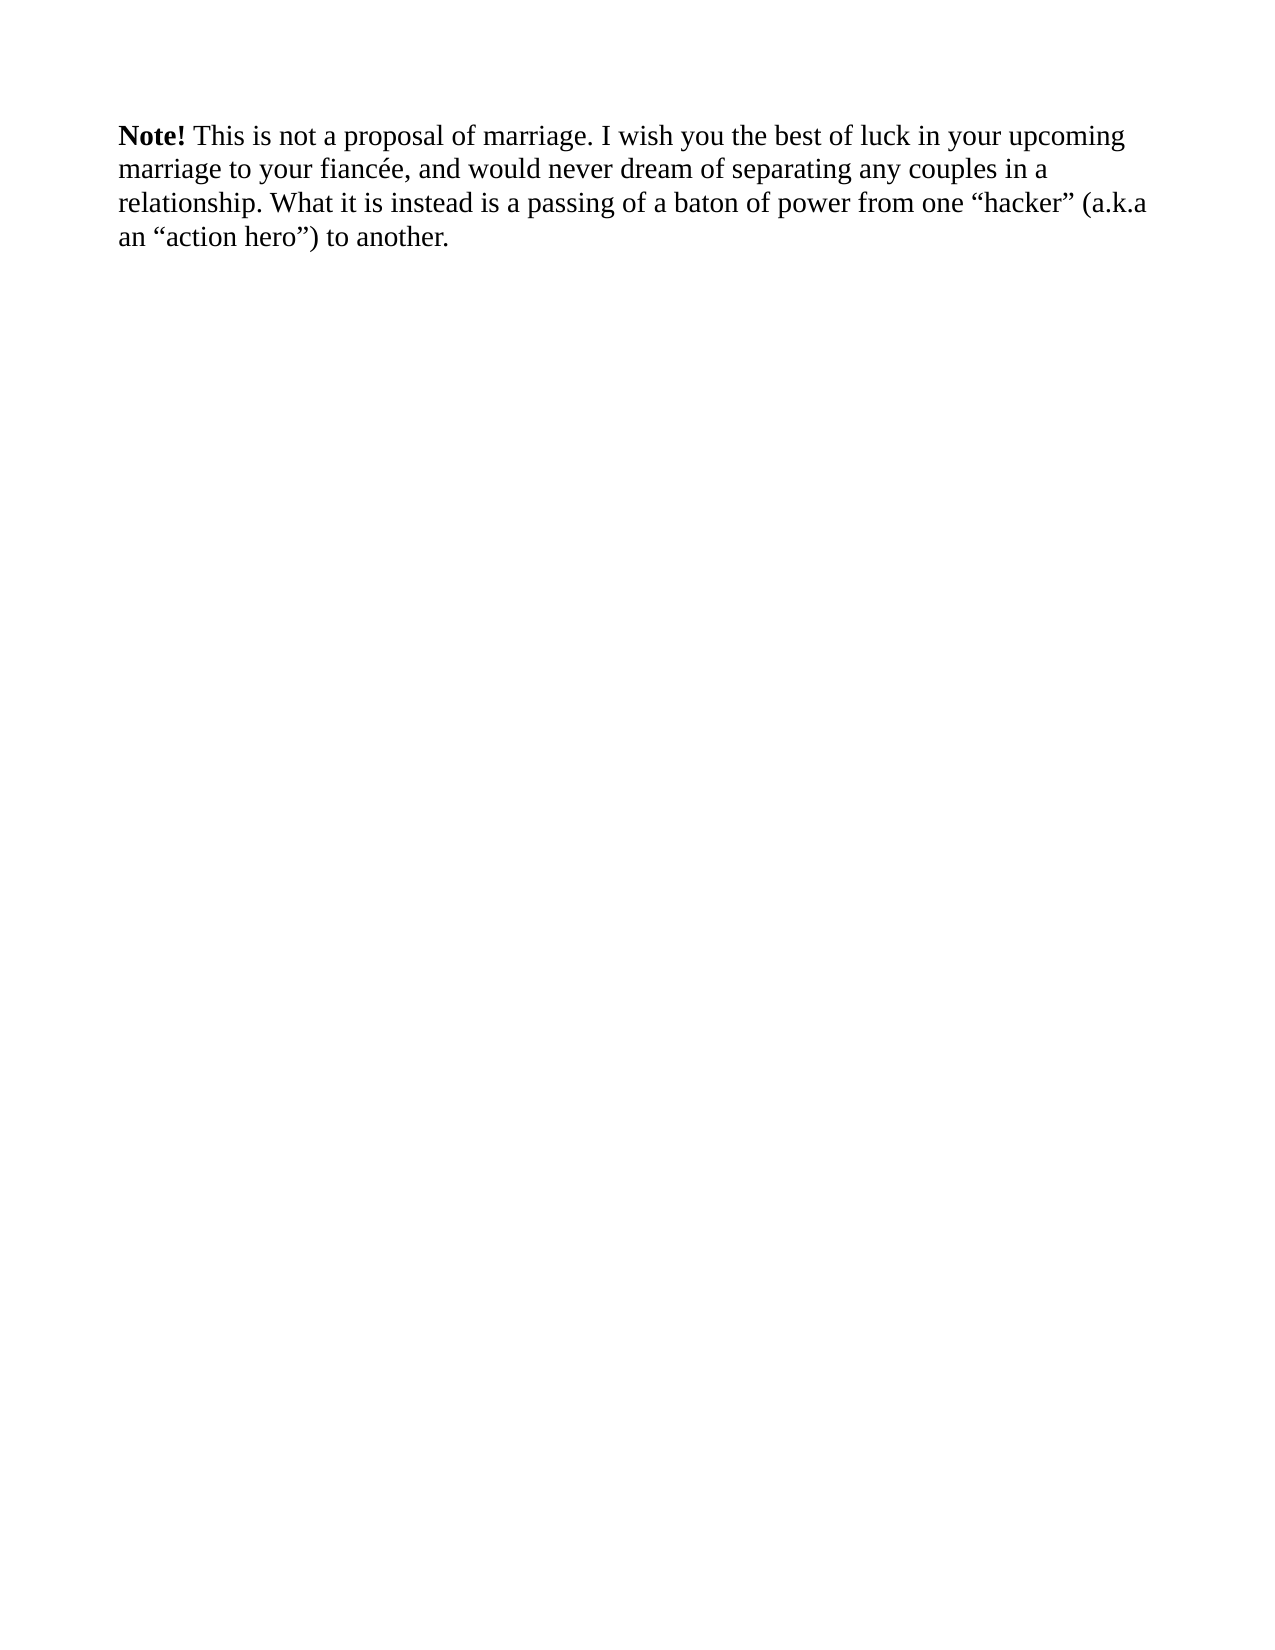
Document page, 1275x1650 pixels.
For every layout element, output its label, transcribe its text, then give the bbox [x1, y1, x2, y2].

text Note! This is not a proposal of marriage. I wish you the best of luck in your upcoming marriage to your fiancée, and would never dream of separating any couples in a relationship. What it is instead is a passing of a baton of power from one “hacker” (a.k.a an “action hero”) to another. [118, 118, 1157, 252]
